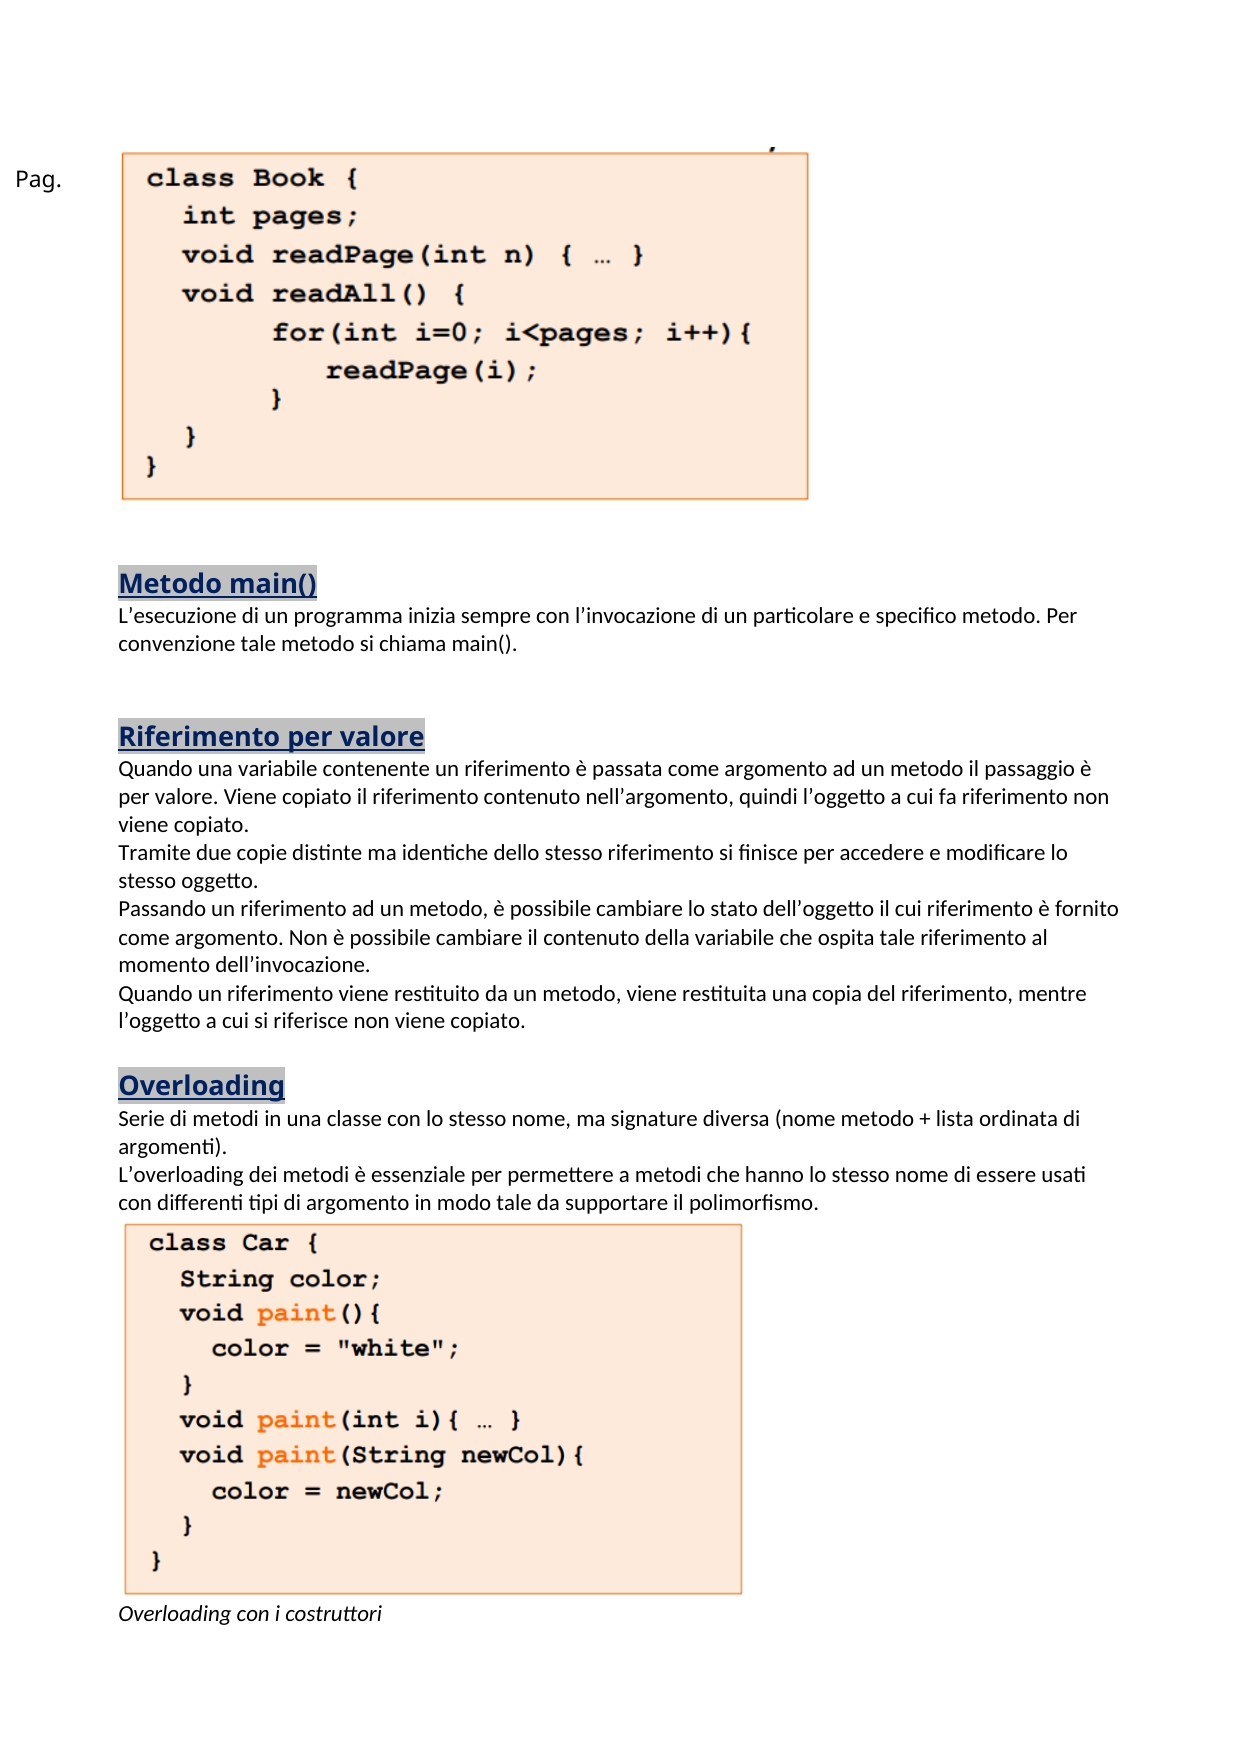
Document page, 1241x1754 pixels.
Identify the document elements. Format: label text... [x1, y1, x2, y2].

text Quando un riferimento viene restituito da un metodo, viene restituita una copia del riferimento, mentre l’oggetto a cui si riferisce non viene copiato. [118, 979, 1122, 1035]
text Tramite due copie distinte ma identiche dello stesso riferimento si finisce per accedere e modificare lo stesso oggetto. [118, 838, 1122, 894]
text Quando una variabile contenente un riferimento è passata come argomento ad un metodo il passaggio è per valore. Viene copiato il riferimento contenuto nell’argomento, quindi l’oggetto a cui fa riferimento non viene copiato. [118, 754, 1122, 838]
text Passando un riferimento ad un metodo, è possibile cambiare lo stato dell’oggetto il cui riferimento è fornito come argomento. Non è possibile cambiare il contenuto della variabile che ospita tale riferimento al momento dell’invocazione. [118, 894, 1122, 979]
subtitle Metodo main() [118, 564, 1122, 601]
text L’overloading dei metodi è essenziale per permettere a metodi che hanno lo stesso nome di essere usati con differenti tipi di argomento in modo tale da supportare il polimorfismo. [118, 1160, 1122, 1216]
subtitle Overloading [118, 1067, 1122, 1104]
text Overloading con i costruttori [118, 1599, 1122, 1628]
text L’esecuzione di un programma inizia sempre con l’invocazione di un particolare e specifico metodo. Per convenzione tale metodo si chiama main(). [118, 601, 1122, 657]
text Serie di metodi in una classe con lo stesso nome, ma signature diversa (nome metodo + lista ordinata di argomenti). [118, 1104, 1122, 1160]
subtitle Riferimento per valore [118, 718, 1122, 754]
